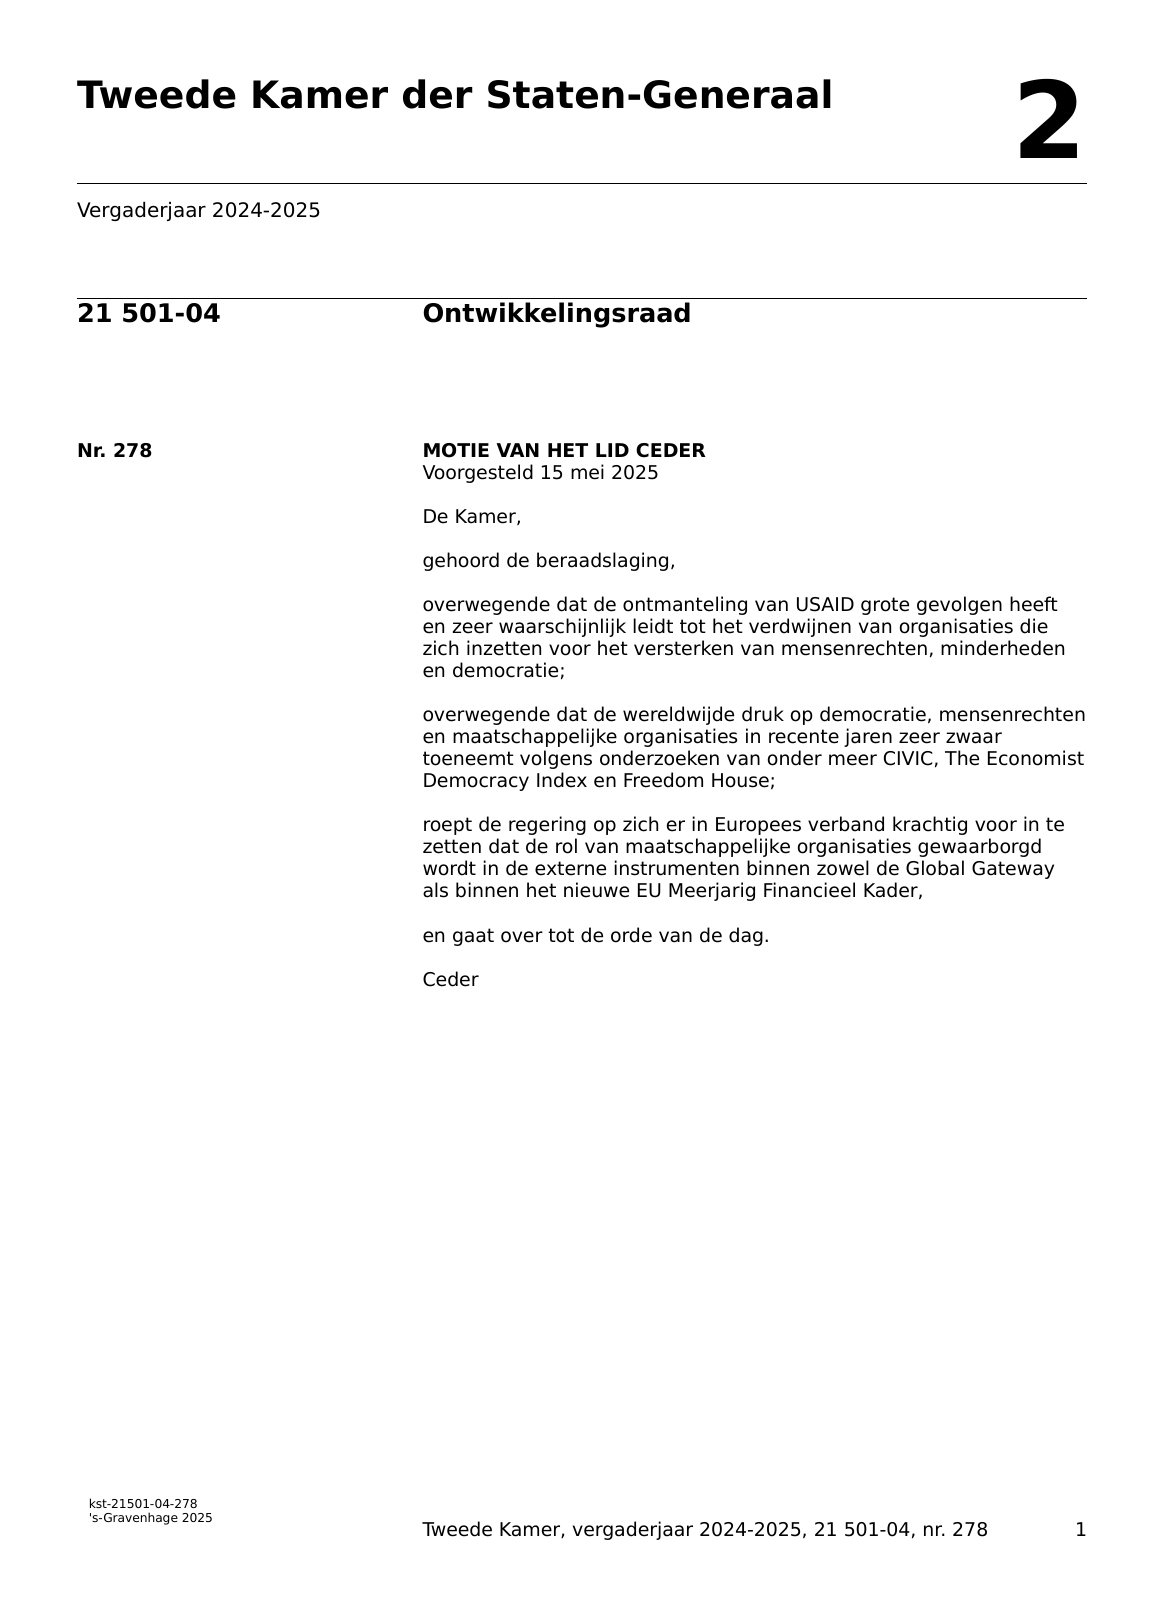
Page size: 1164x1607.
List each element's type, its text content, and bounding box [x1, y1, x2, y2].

subtitle Nr. 278 MOTIE VAN HET LID CEDER [77, 440, 1087, 462]
subtitle 21 501-04 Ontwikkelingsraad [77, 299, 1087, 329]
table_cell Vergaderjaar 2024-2025 [77, 184, 1087, 298]
text overwegende dat de ontmanteling van USAID grote gevolgen heeft en zeer waarschijnlijk leidt tot het verdwijnen van organisaties die zich inzetten voor het versterken van mensenrechten, minderheden en democratie; [422, 594, 1087, 682]
text Ceder [422, 969, 1087, 991]
text roept de regering op zich er in Europees verband krachtig voor in te zetten dat de rol van maatschappelijke organisaties gewaarborgd wordt in de externe instrumenten binnen zowel de Global Gateway als binnen het nieuwe EU Meerjarig Financieel Kader, [422, 814, 1087, 902]
table_header Tweede Kamer der Staten-Generaal [77, 59, 886, 183]
text overwegende dat de wereldwijde druk op democratie, mensenrechten en maatschappelijke organisaties in recente jaren zeer zwaar toeneemt volgens onderzoeken van onder meer CIVIC, The Economist Democracy Index en Freedom House; [422, 704, 1087, 792]
text en gaat over tot de orde van de dag. [422, 924, 1087, 946]
text 's-Gravenhage 2025 [88, 1511, 323, 1525]
table_header 2 [886, 59, 1087, 183]
text kst-21501-04-278 [88, 1497, 323, 1511]
text Voorgesteld 15 mei 2025 [422, 462, 1087, 484]
text De Kamer, [422, 506, 1087, 528]
text gehoord de beraadslaging, [422, 550, 1087, 572]
